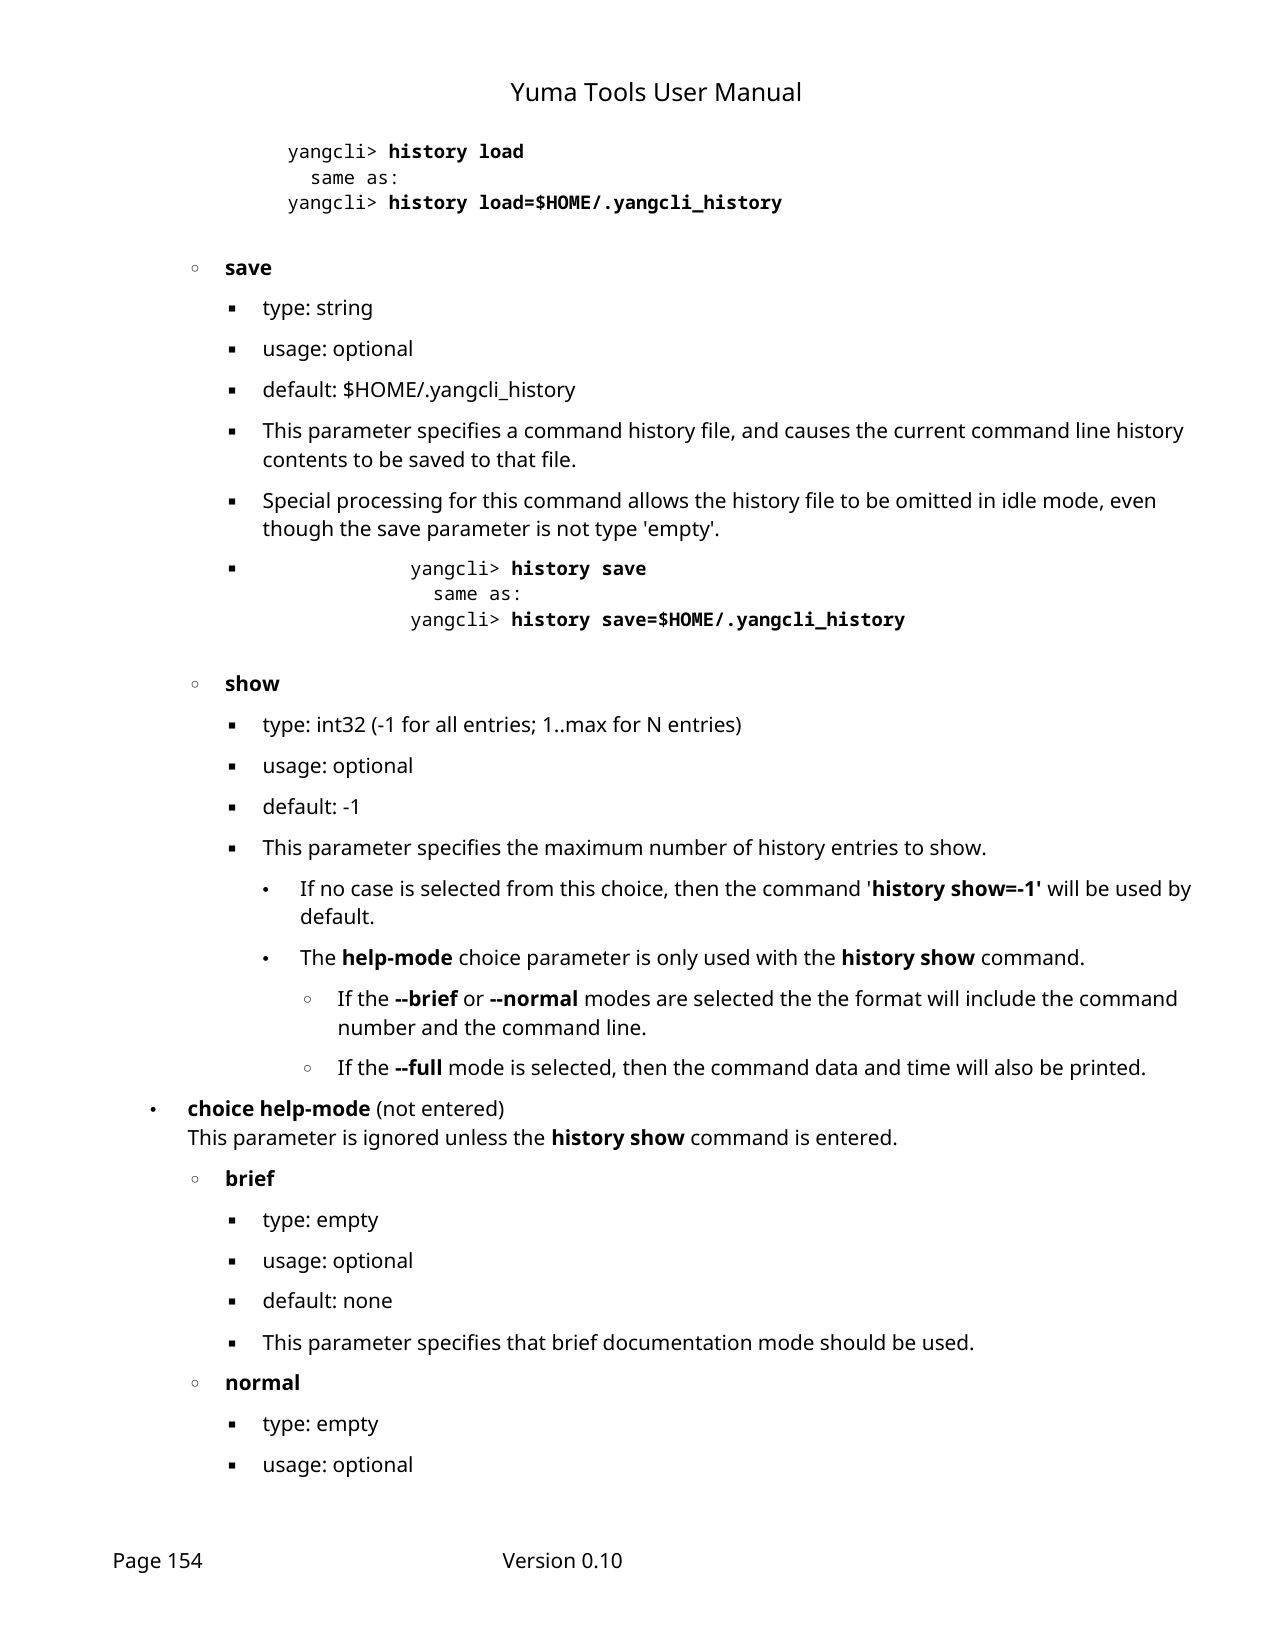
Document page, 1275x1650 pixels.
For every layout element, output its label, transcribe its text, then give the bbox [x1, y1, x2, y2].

list Special processing for this command allows the history file to be omitted in idle mode, even though the save parameter is not type 'empty'. [225, 486, 1200, 543]
list type: empty [225, 1205, 1200, 1233]
list This parameter specifies a command history file, and causes the current command line history contents to be saved to that file. [225, 416, 1200, 473]
list save [187, 253, 1200, 281]
list usage: optional [225, 1450, 1200, 1479]
list choice help-mode (not entered) This parameter is ignored unless the history show command is entered. [150, 1094, 1200, 1151]
list yangcli> history save same as: yangcli> history save=$HOME/.yangcli_history [225, 555, 1200, 657]
list default: $HOME/.yangcli_history [225, 375, 1200, 404]
list If the --brief or --normal modes are selected the the format will include the command number and the command line. [300, 984, 1200, 1041]
list default: -1 [225, 792, 1200, 820]
list usage: optional [225, 1246, 1200, 1274]
list The help-mode choice parameter is only used with the history show command. [262, 943, 1200, 972]
list If the --full mode is selected, then the command data and time will also be printed. [300, 1053, 1200, 1082]
list default: none [225, 1287, 1200, 1315]
list This parameter specifies the maximum number of history entries to show. [225, 833, 1200, 861]
list This parameter specifies that brief documentation mode should be used. [225, 1328, 1200, 1356]
list usage: optional [225, 334, 1200, 363]
list brief [187, 1164, 1200, 1192]
list type: int32 (-1 for all entries; 1..max for N entries) [225, 710, 1200, 738]
list normal [187, 1368, 1200, 1397]
text yangcli> history load same as: yangcli> history load=$HOME/.yangcli_history [139, 138, 1200, 241]
list usage: optional [225, 751, 1200, 779]
list show [187, 669, 1200, 698]
list If no case is selected from this choice, then the command 'history show=-1' will be used by default. [262, 874, 1200, 931]
list type: string [225, 293, 1200, 322]
list type: empty [225, 1409, 1200, 1438]
